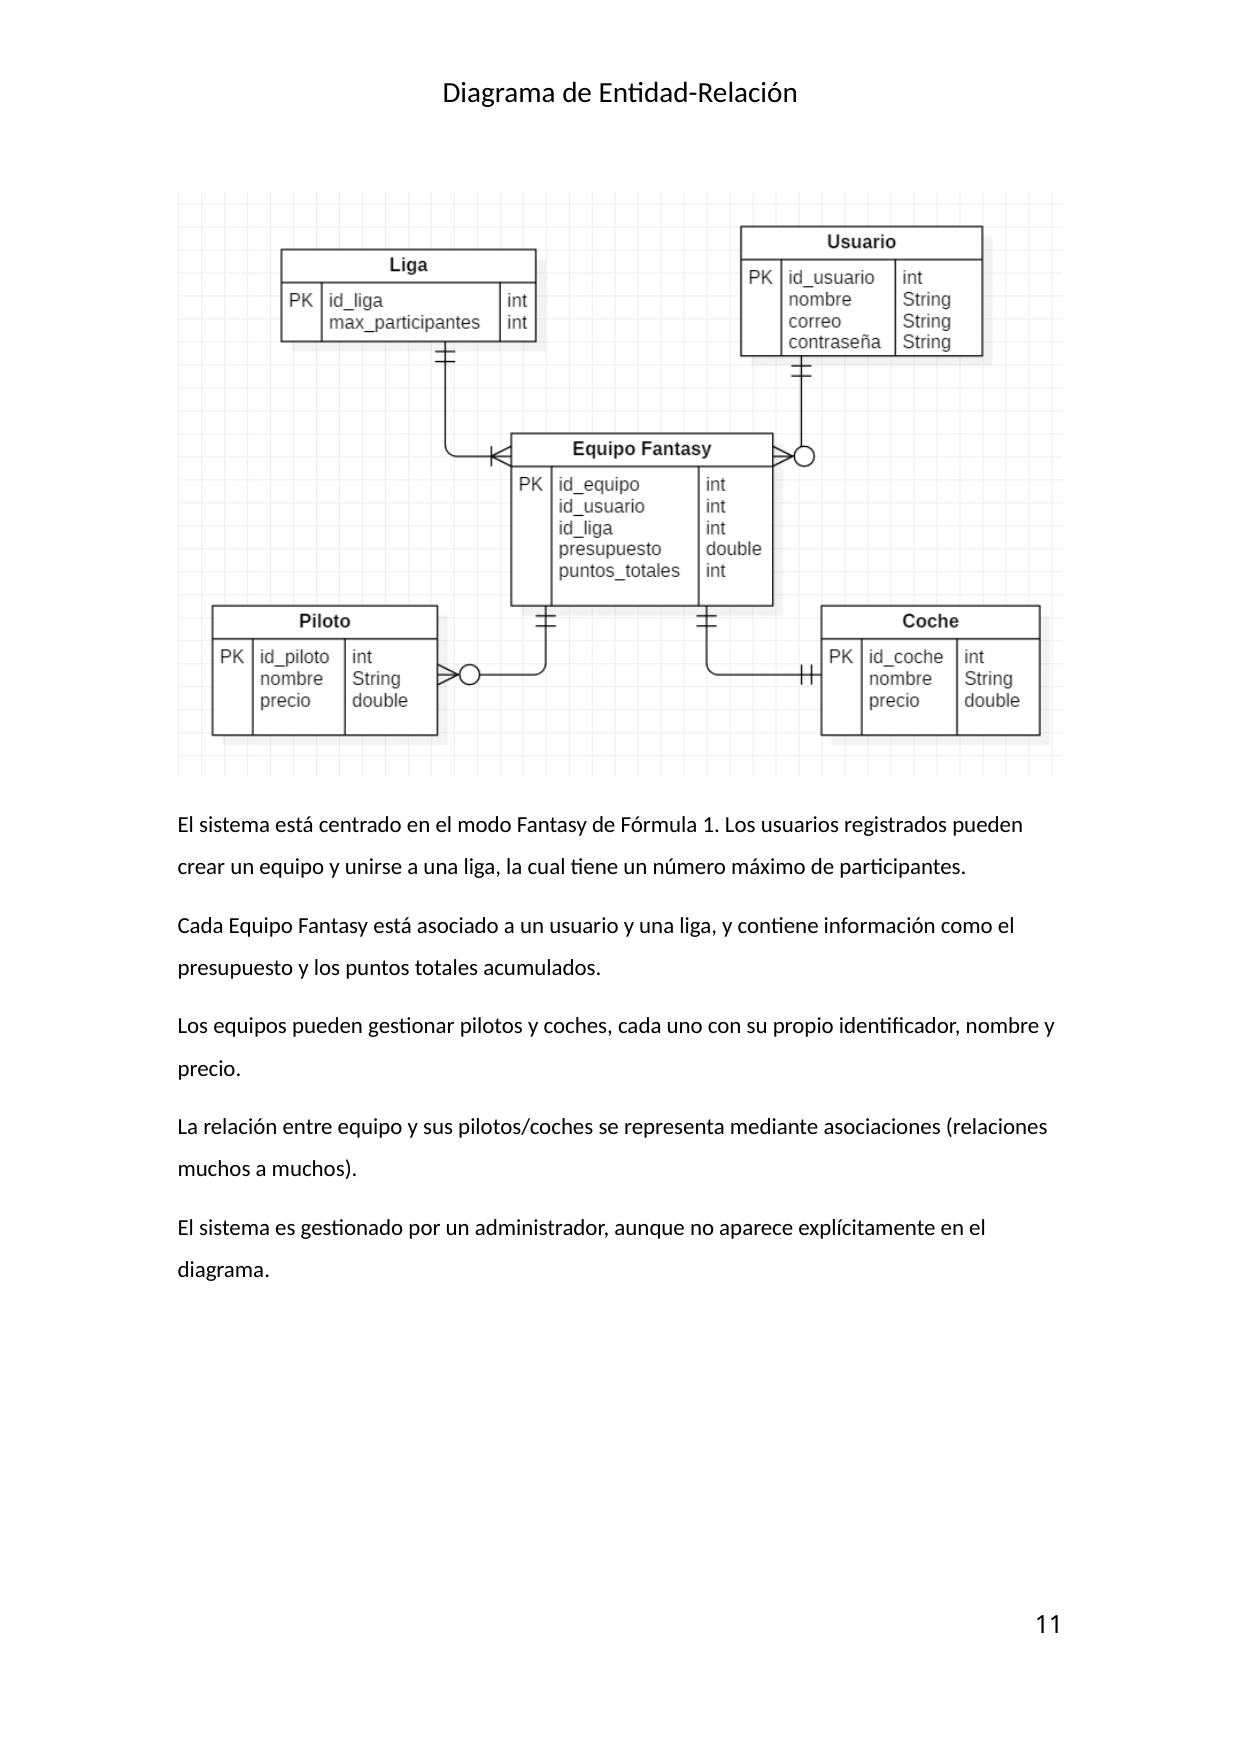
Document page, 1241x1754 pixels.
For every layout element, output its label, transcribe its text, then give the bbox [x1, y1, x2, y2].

text El sistema es gestionado por un administrador, aunque no aparece explícitamente en el diagrama. [177, 1213, 1063, 1283]
text La relación entre equipo y sus pilotos/coches se representa mediante asociaciones (relaciones muchos a muchos). [177, 1112, 1063, 1182]
subtitle Diagrama de Entidad-Relación [177, 74, 1063, 109]
text Los equipos pueden gestionar pilotos y coches, cada uno con su propio identificador, nombre y precio. [177, 1012, 1063, 1082]
text El sistema está centrado en el modo Fantasy de Fórmula 1. Los usuarios registrados pueden crear un equipo y unirse a una liga, la cual tiene un número máximo de participantes. [177, 810, 1063, 880]
text Cada Equipo Fantasy está asociado a un usuario y una liga, y contiene información como el presupuesto y los puntos totales acumulados. [177, 911, 1063, 981]
